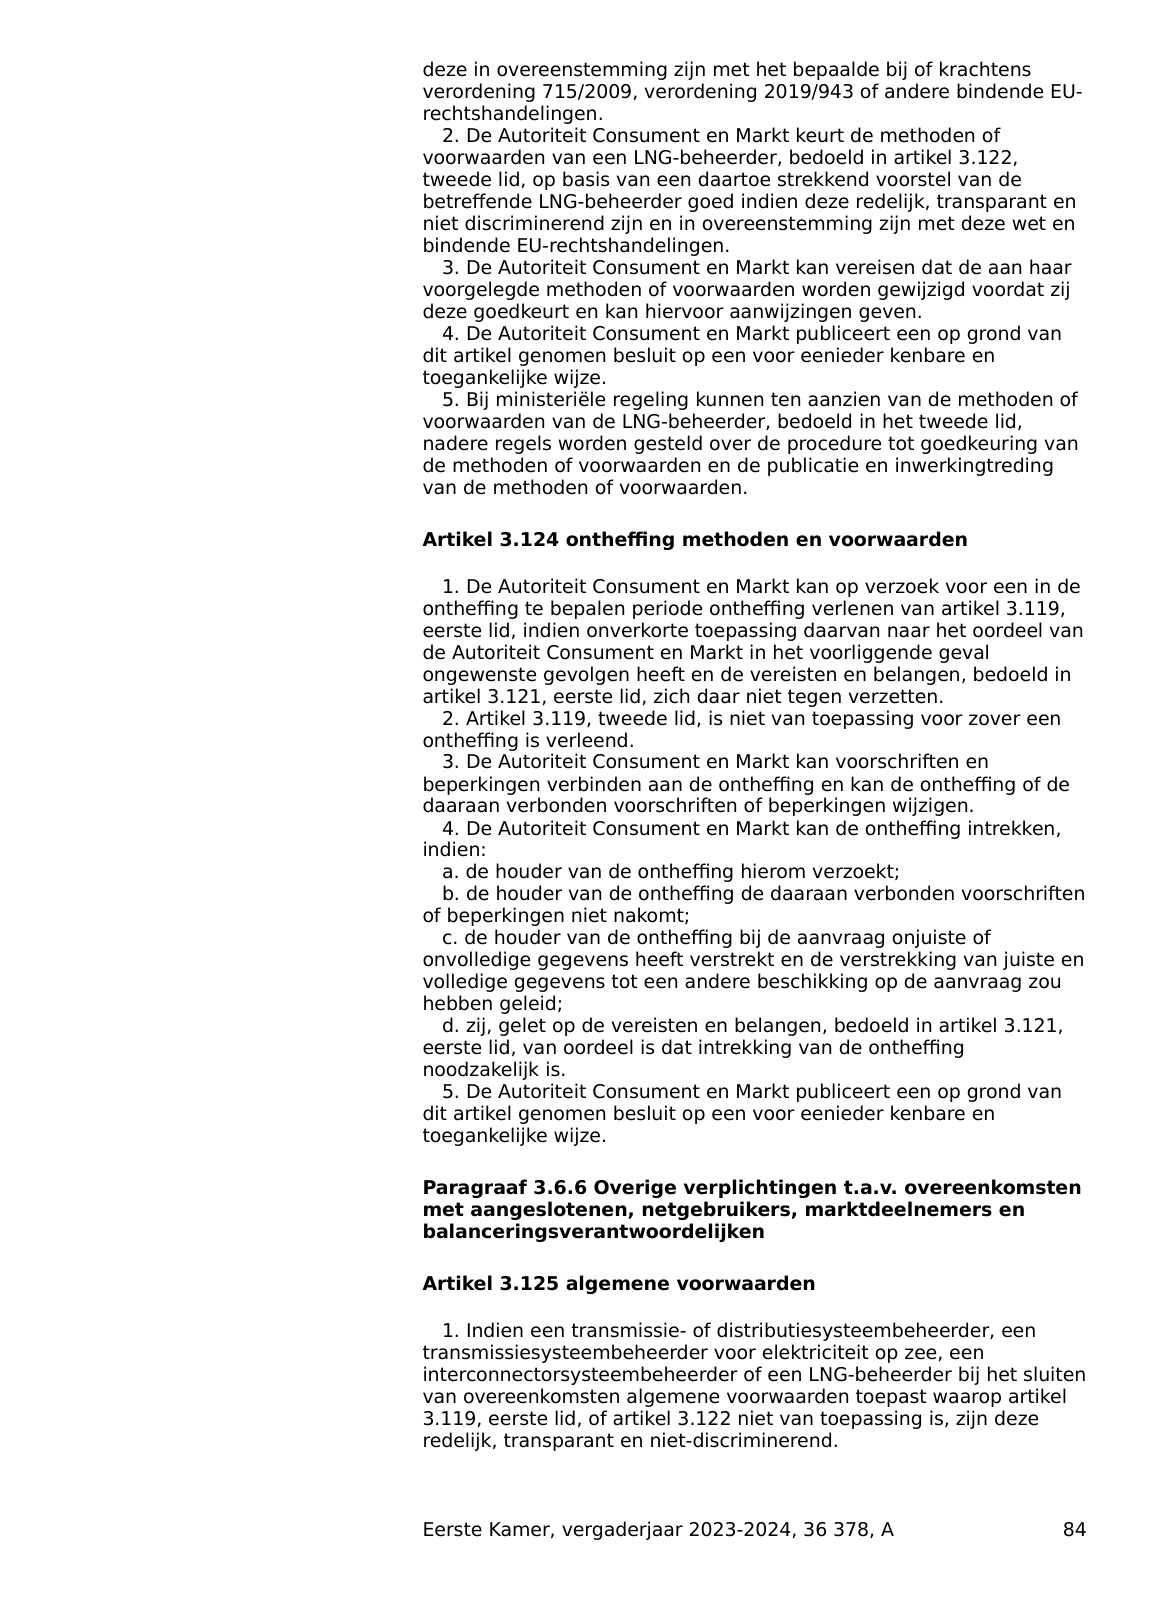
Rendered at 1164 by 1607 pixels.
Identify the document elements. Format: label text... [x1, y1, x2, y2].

text d. zij, gelet op de vereisten en belangen, bedoeld in artikel 3.121, eerste lid, van oordeel is dat intrekking van de ontheffing noodzakelijk is. [422, 1015, 1087, 1081]
subtitle Artikel 3.124 ontheffing methoden en voorwaarden [422, 529, 1087, 551]
text 3. De Autoriteit Consument en Markt kan vereisen dat de aan haar voorgelegde methoden of voorwaarden worden gewijzigd voordat zij deze goedkeurt en kan hiervoor aanwijzingen geven. [422, 257, 1087, 323]
text 3. De Autoriteit Consument en Markt kan voorschriften en beperkingen verbinden aan de ontheffing en kan de ontheffing of de daaraan verbonden voorschriften of beperkingen wijzigen. [422, 751, 1087, 817]
text 5. Bij ministeriële regeling kunnen ten aanzien van de methoden of voorwaarden van de LNG-beheerder, bedoeld in het tweede lid, nadere regels worden gesteld over de procedure tot goedkeuring van de methoden of voorwaarden en de publicatie en inwerkingtreding van de methoden of voorwaarden. [422, 389, 1087, 499]
text b. de houder van de ontheffing de daaraan verbonden voorschriften of beperkingen niet nakomt; [422, 883, 1087, 927]
subtitle Artikel 3.125 algemene voorwaarden [422, 1273, 1087, 1295]
text a. de houder van de ontheffing hierom verzoekt; [422, 861, 1087, 883]
text deze in overeenstemming zijn met het bepaalde bij of krachtens verordening 715/2009, verordening 2019/943 of andere bindende EU-rechtshandelingen. [422, 59, 1087, 125]
text 2. Artikel 3.119, tweede lid, is niet van toepassing voor zover een ontheffing is verleend. [422, 707, 1087, 751]
text 2. De Autoriteit Consument en Markt keurt de methoden of voorwaarden van een LNG-beheerder, bedoeld in artikel 3.122, tweede lid, op basis van een daartoe strekkend voorstel van de betreffende LNG-beheerder goed indien deze redelijk, transparant en niet discriminerend zijn en in overeenstemming zijn met deze wet en bindende EU-rechtshandelingen. [422, 125, 1087, 257]
text 5. De Autoriteit Consument en Markt publiceert een op grond van dit artikel genomen besluit op een voor eenieder kenbare en toegankelijke wijze. [422, 1081, 1087, 1147]
subtitle Paragraaf 3.6.6 Overige verplichtingen t.a.v. overeenkomsten met aangeslotenen, netgebruikers, marktdeelnemers en balanceringsverantwoordelijken [422, 1177, 1087, 1243]
text 4. De Autoriteit Consument en Markt kan de ontheffing intrekken, indien: [422, 817, 1087, 861]
text c. de houder van de ontheffing bij de aanvraag onjuiste of onvolledige gegevens heeft verstrekt en de verstrekking van juiste en volledige gegevens tot een andere beschikking op de aanvraag zou hebben geleid; [422, 927, 1087, 1015]
text 4. De Autoriteit Consument en Markt publiceert een op grond van dit artikel genomen besluit op een voor eenieder kenbare en toegankelijke wijze. [422, 323, 1087, 389]
text 1. Indien een transmissie- of distributiesysteembeheerder, een transmissiesysteembeheerder voor elektriciteit op zee, een interconnectorsysteembeheerder of een LNG-beheerder bij het sluiten van overeenkomsten algemene voorwaarden toepast waarop artikel 3.119, eerste lid, of artikel 3.122 niet van toepassing is, zijn deze redelijk, transparant en niet-discriminerend. [422, 1320, 1087, 1452]
text 1. De Autoriteit Consument en Markt kan op verzoek voor een in de ontheffing te bepalen periode ontheffing verlenen van artikel 3.119, eerste lid, indien onverkorte toepassing daarvan naar het oordeel van de Autoriteit Consument en Markt in het voorliggende geval ongewenste gevolgen heeft en de vereisten en belangen, bedoeld in artikel 3.121, eerste lid, zich daar niet tegen verzetten. [422, 576, 1087, 707]
